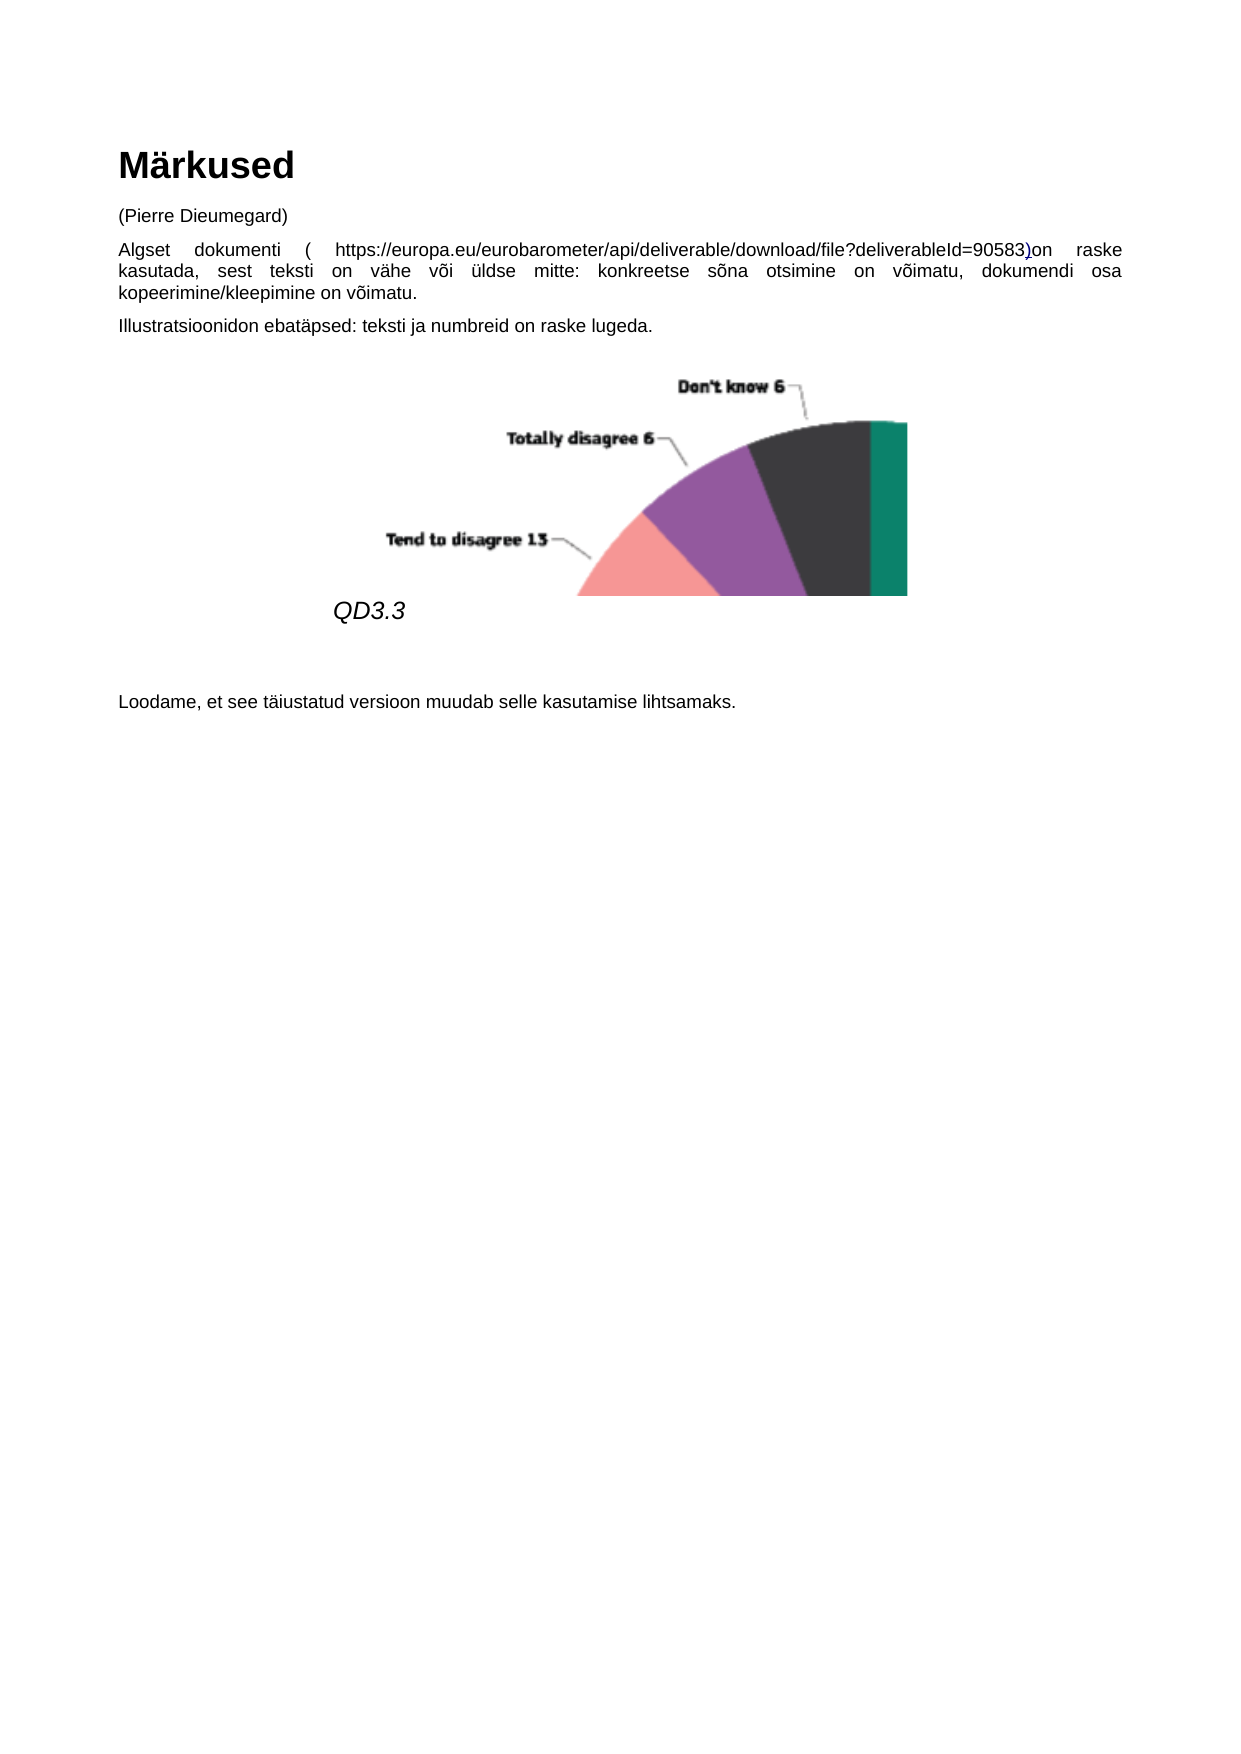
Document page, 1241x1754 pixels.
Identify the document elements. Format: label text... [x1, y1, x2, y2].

text (Pierre Dieumegard) [118, 205, 1122, 227]
text QD3.3 [333, 596, 907, 624]
text Loodame, et see täiustatud versioon muudab selle kasutamise lihtsamaks. [118, 691, 1122, 713]
text Illustratsioonidon ebatäpsed: teksti ja numbreid on raske lugeda. [118, 315, 1122, 337]
text Algset dokumenti ( https://europa.eu/eurobarometer/api/deliverable/download/file?deliverableId=90583)on raske kasutada, sest teksti on vähe või üldse mitte: konkreetse sõna otsimine on võimatu, dokumendi osa kopeerimine/kleepimine on võimatu. [118, 239, 1122, 303]
subtitle Märkused [118, 143, 1122, 187]
picture [332, 355, 908, 596]
